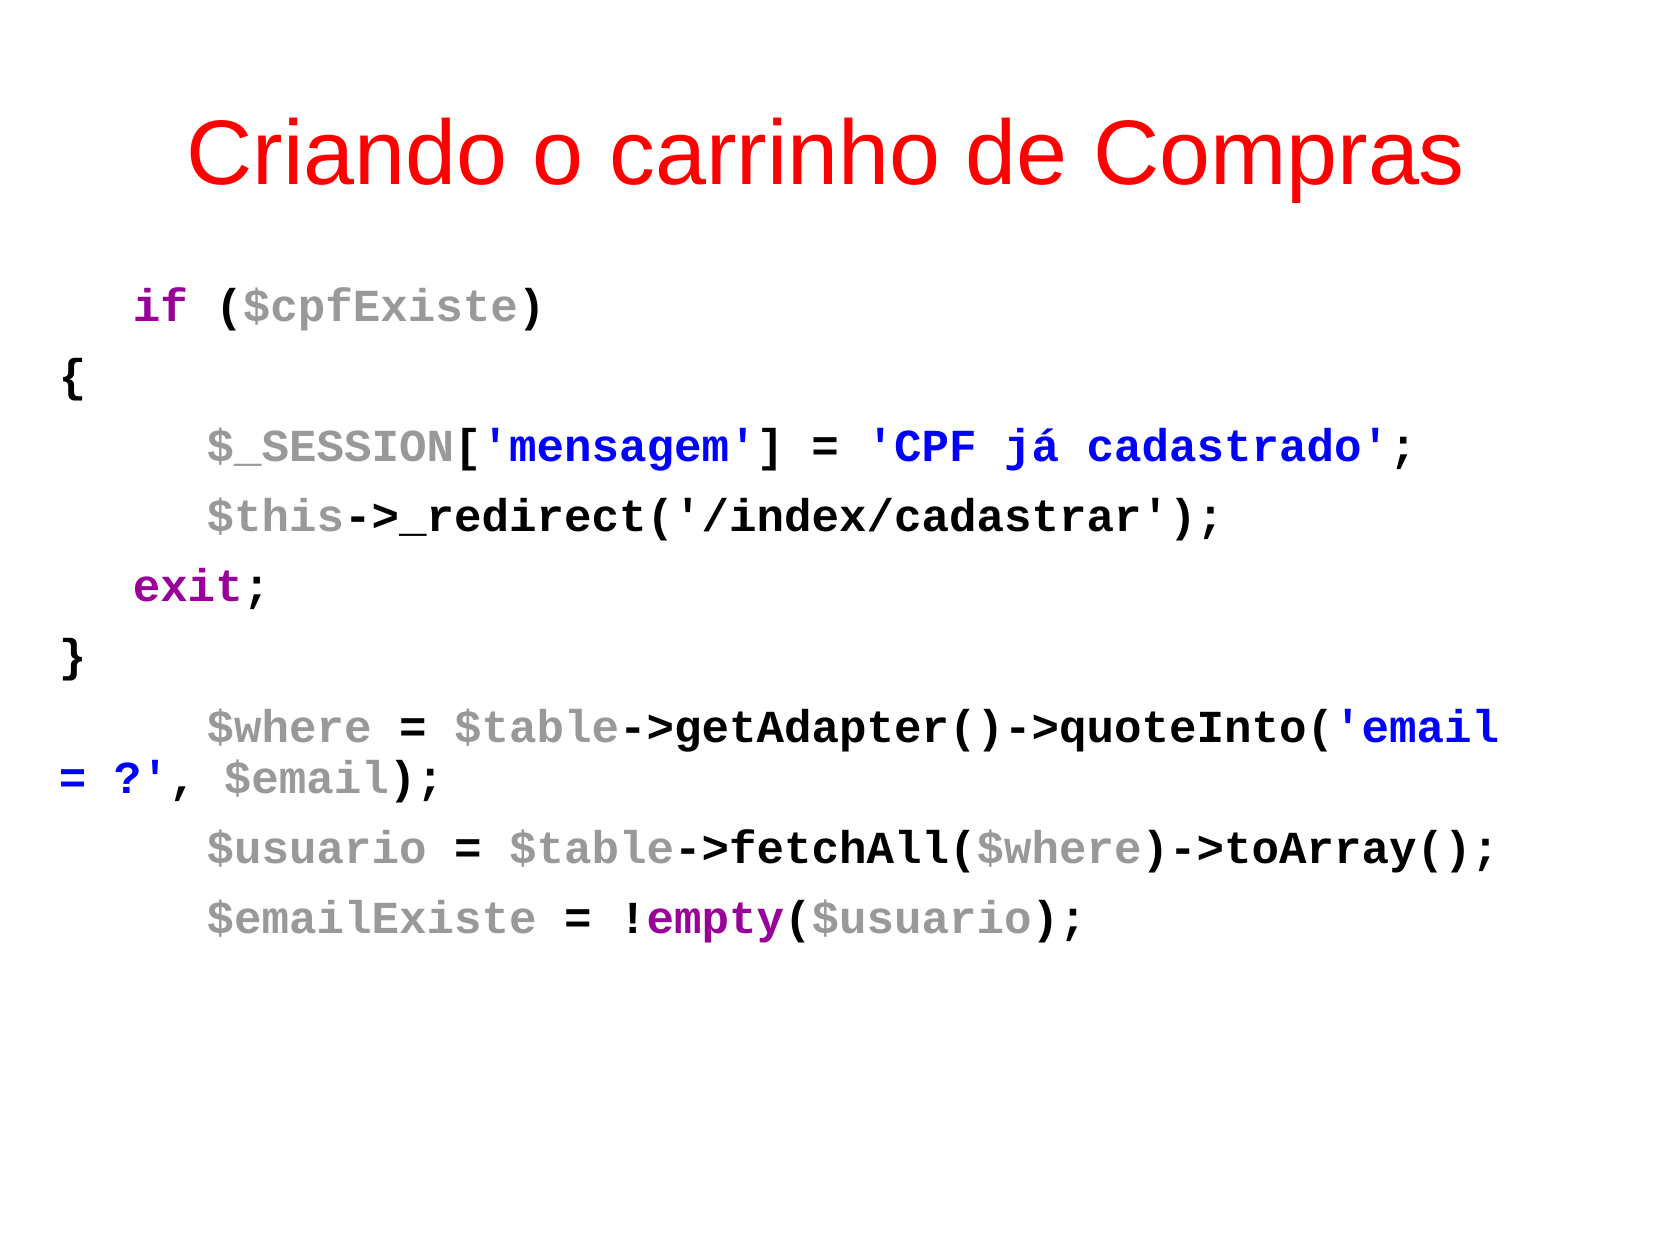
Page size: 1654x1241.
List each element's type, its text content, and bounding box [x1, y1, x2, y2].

title Criando o carrinho de Compras [82, 49, 1571, 257]
list if ($cpfExiste) { $_SESSION['mensagem'] = 'CPF já cadastrado'; $this->_redirect('/index/cadastrar'); exit; } $where = $table->getAdapter()->quoteInto('email = ?', $email); $usuario = $table->fetchAll($where)->toArray(); $emailExiste = !empty($usuario); [59, 283, 1607, 1182]
